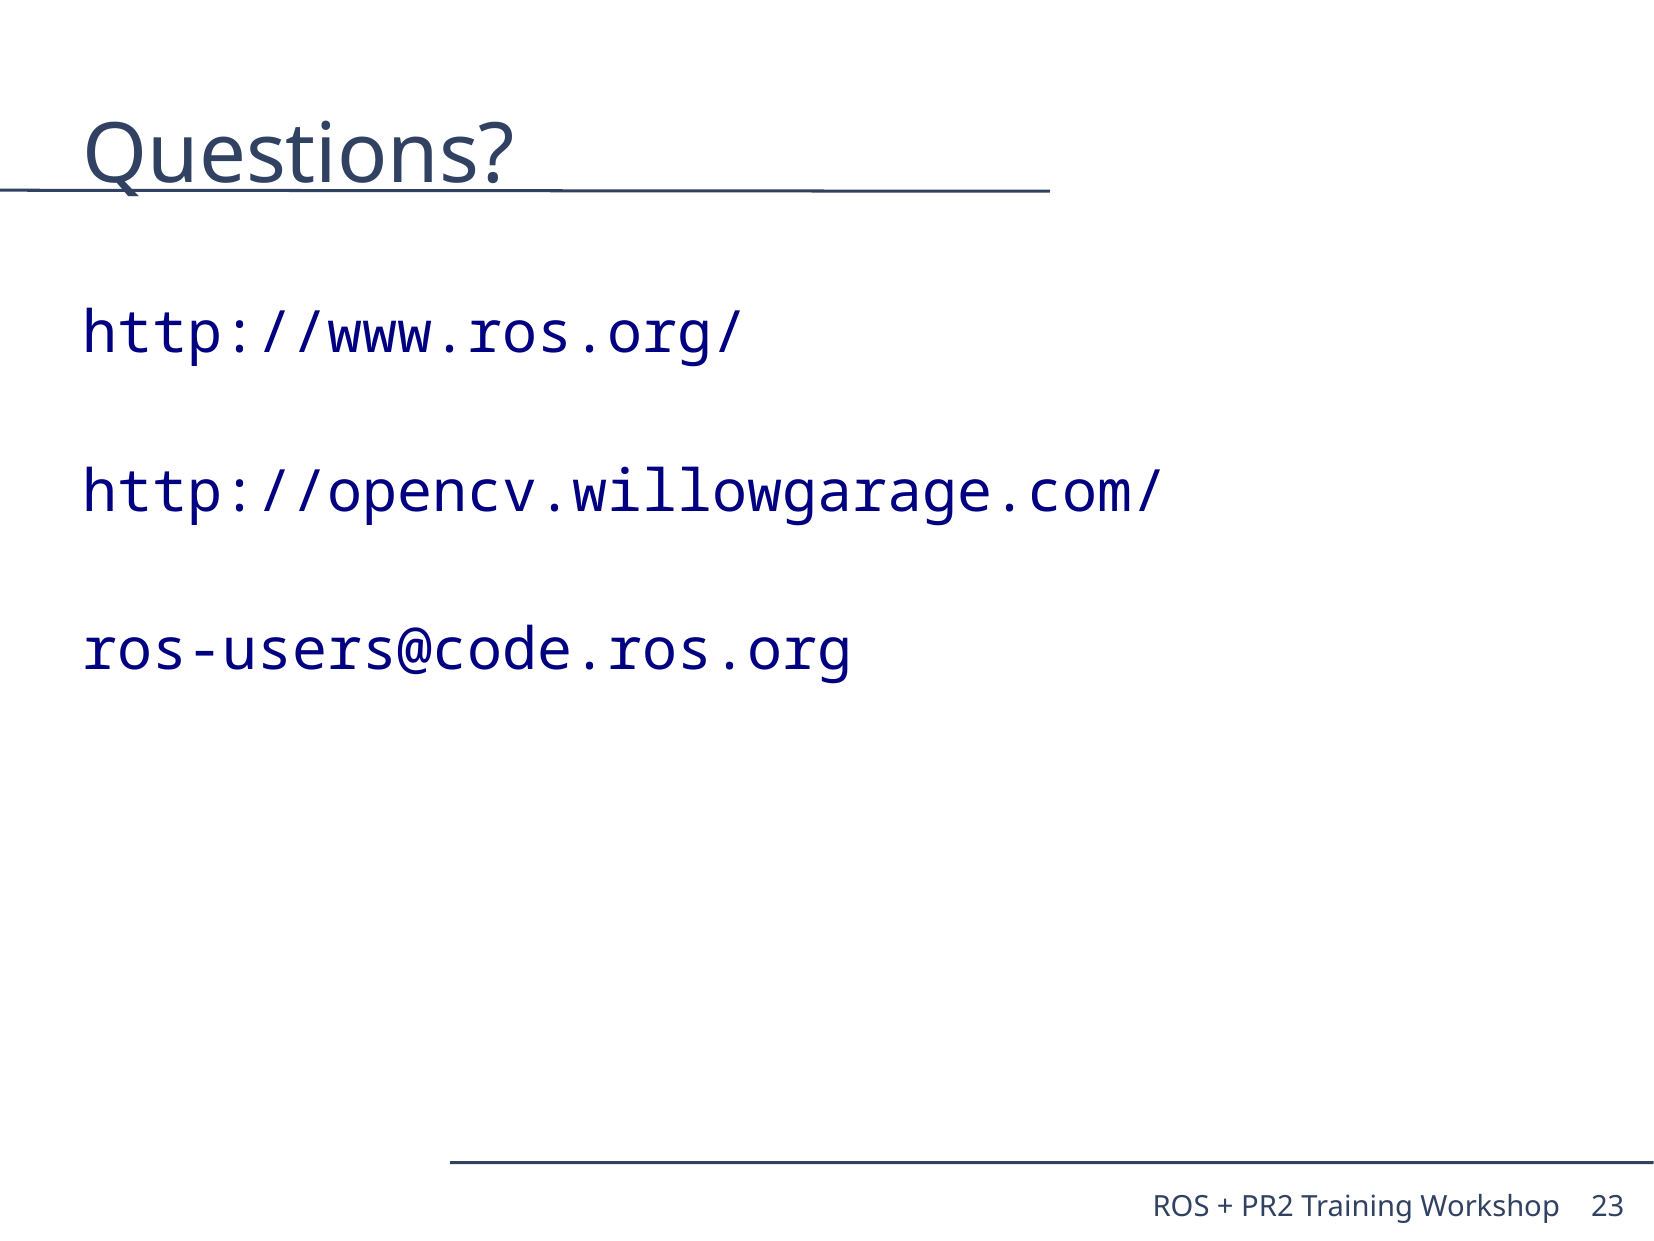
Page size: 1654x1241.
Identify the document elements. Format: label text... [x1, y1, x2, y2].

title Questions? [82, 75, 1571, 226]
list http://www.ros.org/ http://opencv.willowgarage.com/ ros-users@code.ros.org [82, 290, 1571, 1109]
